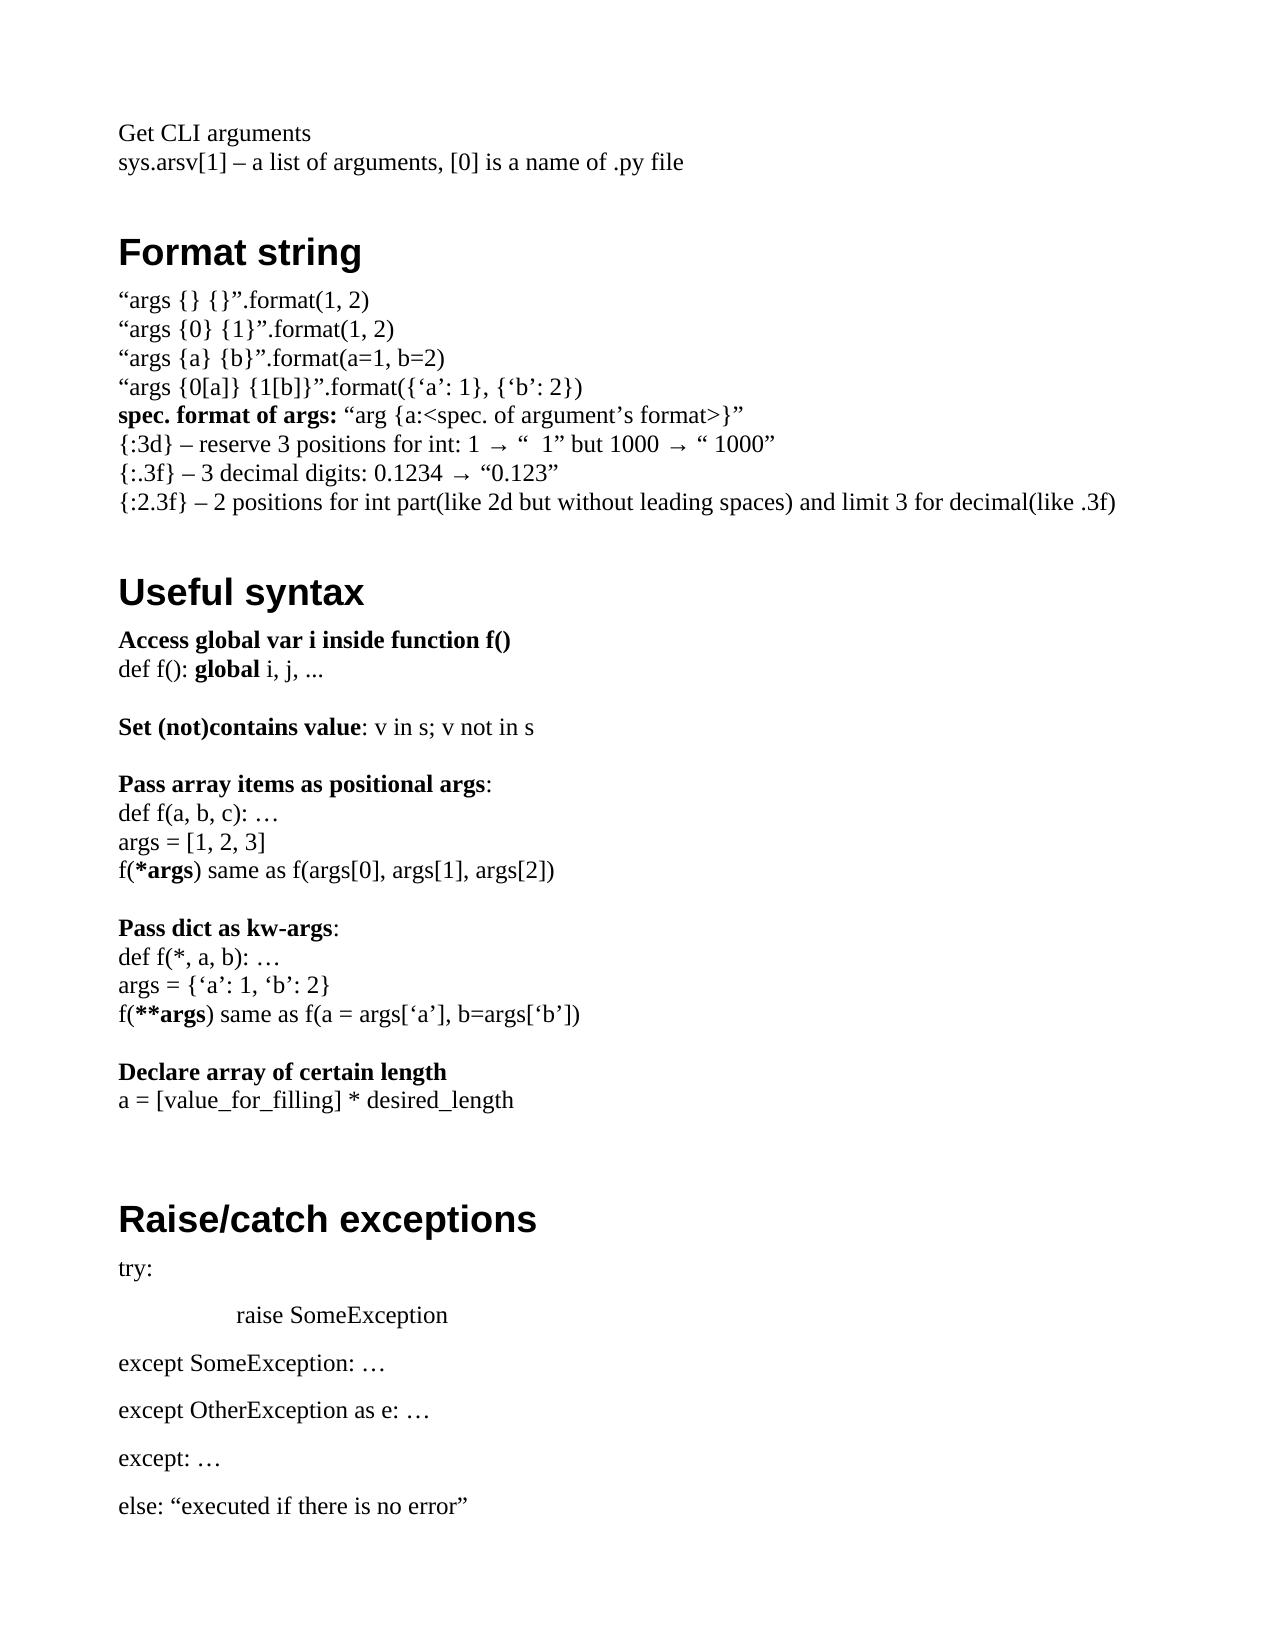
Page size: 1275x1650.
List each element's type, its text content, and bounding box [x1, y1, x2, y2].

text f(**args) same as f(a = args[‘a’], b=args[‘b’]) [118, 999, 1157, 1028]
text Pass dict as kw-args: [118, 913, 1157, 942]
text spec. format of args: “arg {a:<spec. of argument’s format>}” [118, 401, 1157, 429]
subtitle Raise/catch exceptions [118, 1197, 1157, 1240]
text def f(*, a, b): … [118, 942, 1157, 970]
text Set (not)contains value: v in s; v not in s [118, 712, 1157, 740]
text except OtherException as e: … [118, 1396, 1157, 1424]
text def f(): global i, j, ... [118, 654, 1157, 683]
text try: [118, 1253, 1157, 1282]
text “args {} {}”.format(1, 2) [118, 286, 1157, 314]
text Get CLI arguments [118, 118, 1157, 147]
subtitle Useful syntax [118, 569, 1157, 613]
text Pass array items as positional args: [118, 769, 1157, 798]
text except SomeException: … [118, 1348, 1157, 1377]
text a = [value_for_filling] * desired_length [118, 1085, 1157, 1114]
text f(*args) same as f(args[0], args[1], args[2]) [118, 855, 1157, 884]
text “args {a} {b}”.format(a=1, b=2) [118, 343, 1157, 372]
text {:.3f} – 3 decimal digits: 0.1234 → “0.123” [118, 458, 1157, 487]
text args = [1, 2, 3] [118, 827, 1157, 855]
text {:3d} – reserve 3 positions for int: 1 → “ 1” but 1000 → “ 1000” [118, 429, 1157, 458]
text Declare array of certain length [118, 1057, 1157, 1085]
text “args {0} {1}”.format(1, 2) [118, 314, 1157, 343]
text {:2.3f} – 2 positions for int part(like 2d but without leading spaces) and limit 3 for decimal(like .3f) [118, 487, 1157, 516]
text else: “executed if there is no error” [118, 1491, 1157, 1519]
text def f(a, b, c): … [118, 798, 1157, 827]
text raise SomeException [118, 1300, 1157, 1329]
text “args {0[a]} {1[b]}”.format({‘a’: 1}, {‘b’: 2}) [118, 372, 1157, 401]
text except: … [118, 1443, 1157, 1472]
subtitle Format string [118, 229, 1157, 273]
text sys.arsv[1] – a list of arguments, [0] is a name of .py file [118, 147, 1157, 176]
text args = {‘a’: 1, ‘b’: 2} [118, 970, 1157, 999]
text Access global var i inside function f() [118, 625, 1157, 654]
